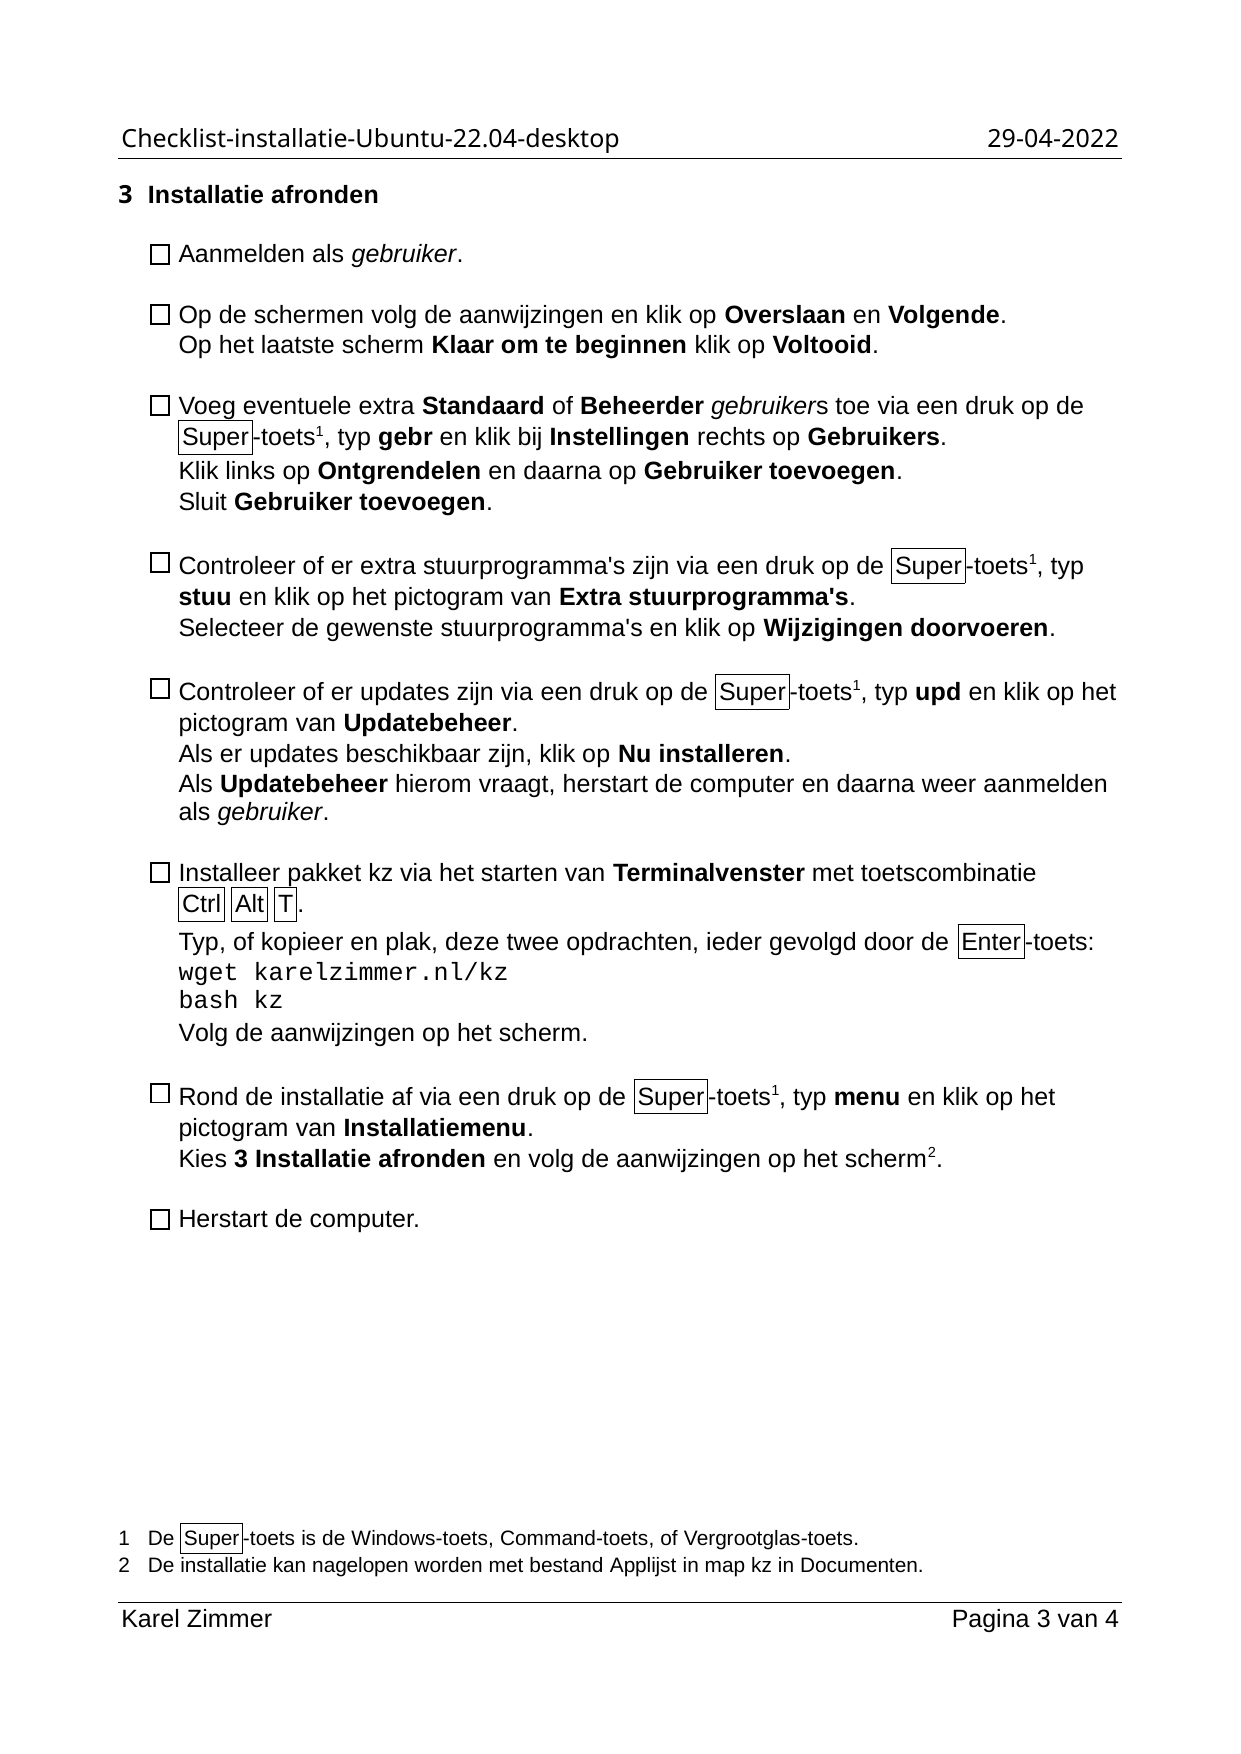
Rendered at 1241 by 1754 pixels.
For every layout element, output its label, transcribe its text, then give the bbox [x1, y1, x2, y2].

table_cell [177, 360, 1121, 391]
table_cell [141, 300, 177, 330]
table_cell [141, 1078, 177, 1143]
table_cell [141, 391, 177, 456]
table_cell Als Updatebeheer hierom vraagt, herstart de computer en daarna weer aanmelden als gebruiker. [177, 769, 1121, 827]
table_cell [141, 269, 177, 300]
table_cell Herstart de computer. [177, 1204, 1121, 1234]
table_cell Selecteer de gewenste stuurprogramma's en klik op Wijzigingen doorvoeren. [177, 613, 1121, 643]
table_cell Als er updates beschikbaar zijn, klik op Nu installeren. [177, 739, 1121, 769]
table_cell Op de schermen volg de aanwijzingen en klik op Overslaan en Volgende. [177, 300, 1121, 330]
table_cell [141, 613, 177, 643]
table_cell [141, 1143, 177, 1174]
table_cell [177, 269, 1121, 300]
table_cell [141, 923, 177, 1017]
table_cell [141, 1174, 177, 1204]
table_cell [141, 486, 177, 517]
table_header [141, 239, 177, 269]
table_cell [141, 739, 177, 769]
table_cell [141, 456, 177, 486]
table_cell [177, 827, 1121, 857]
table_cell Typ, of kopieer en plak, deze twee opdrachten, ieder gevolgd door de Enter-toets: wget karelzimmer.nl/kz bash kz [177, 923, 1121, 1017]
table_cell Sluit Gebruiker toevoegen. [177, 486, 1121, 517]
table_cell [141, 827, 177, 857]
table_cell [177, 1048, 1121, 1078]
table_cell Controleer of er updates zijn via een druk op de Super-toets1, typ upd en klik op het pictogram van Updatebeheer. [177, 673, 1121, 738]
table_cell Klik links op Ontgrendelen en daarna op Gebruiker toevoegen. [177, 456, 1121, 486]
table_cell [141, 858, 177, 923]
table_cell Volg de aanwijzingen op het scherm. [177, 1017, 1121, 1048]
table_cell [177, 1174, 1121, 1204]
table_header Aanmelden als gebruiker. [177, 239, 1121, 269]
table_cell [141, 643, 177, 673]
table_cell Rond de installatie af via een druk op de Super-toets1, typ menu en klik op het pictogram van Installatiemenu. [177, 1078, 1121, 1143]
table_cell Installeer pakket kz via het starten van Terminalvenster met toetscombinatie Ctrl Alt T. [177, 858, 1121, 923]
table_cell Op het laatste scherm Klaar om te beginnen klik op Voltooid. [177, 330, 1121, 360]
table_cell [141, 517, 177, 547]
table_cell [141, 769, 177, 827]
table_cell [141, 1017, 177, 1048]
table_cell Kies 3 Installatie afronden en volg de aanwijzingen op het scherm. [177, 1143, 1121, 1174]
table_cell [141, 360, 177, 391]
table_cell [141, 330, 177, 360]
table_cell [141, 1048, 177, 1078]
table_cell [141, 1204, 177, 1234]
table_cell [141, 547, 177, 612]
list Installatie afronden [118, 177, 1122, 211]
table_cell Controleer of er extra stuurprogramma's zijn via een druk op de Super-toets1, typ stuu en klik op het pictogram van Extra stuurprogramma's. [177, 547, 1121, 612]
table_cell [141, 673, 177, 738]
table_cell [177, 517, 1121, 547]
table_cell Voeg eventuele extra Standaard of Beheerder gebruikers toe via een druk op de Super-toets, typ gebr en klik bij Instellingen rechts op Gebruikers. [177, 391, 1121, 456]
table_cell [177, 643, 1121, 673]
